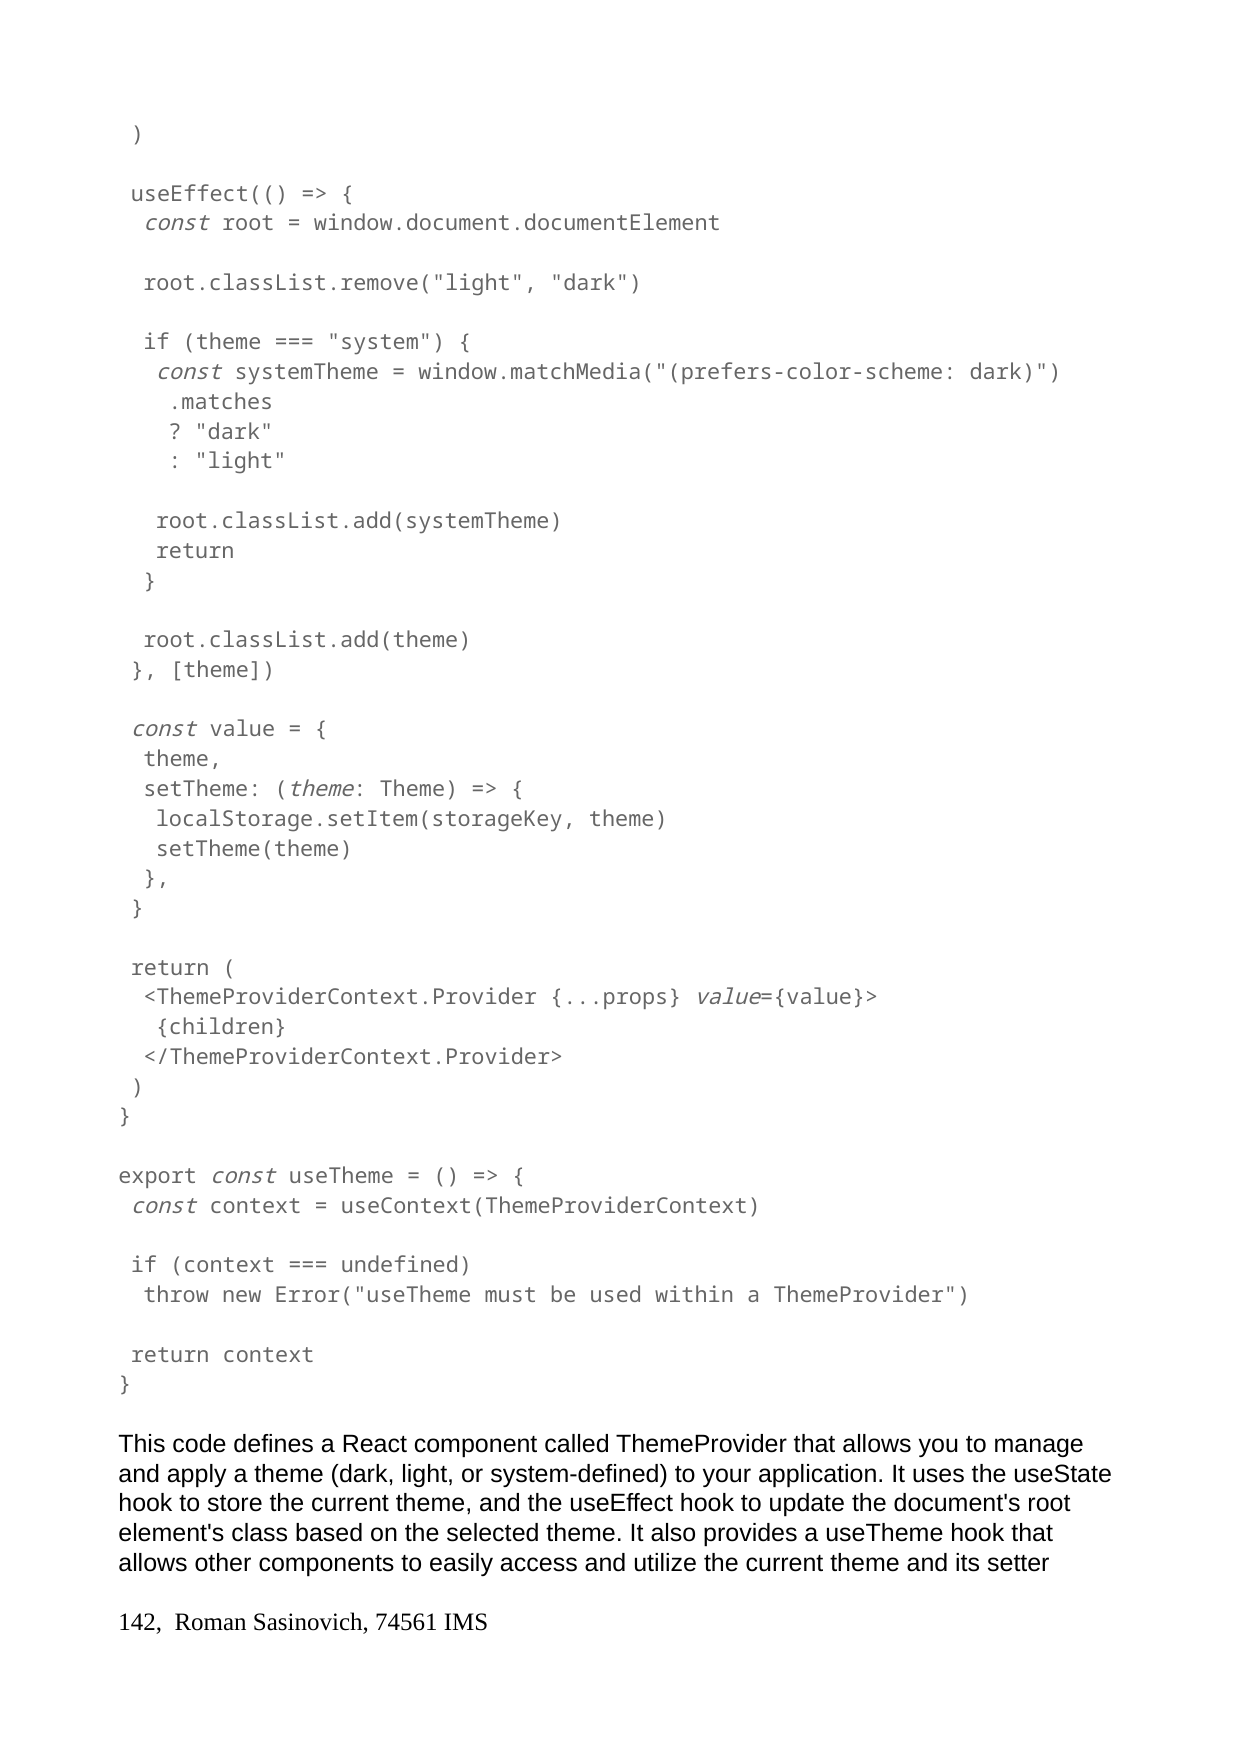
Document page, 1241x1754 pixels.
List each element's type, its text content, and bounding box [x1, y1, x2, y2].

text } [118, 564, 1122, 594]
text const systemTheme = window.matchMedia("(prefers-color-scheme: dark)") [118, 356, 1122, 386]
text : "light" [118, 446, 1122, 475]
text }, [theme]) [118, 654, 1122, 684]
text ) [118, 118, 1122, 148]
text } [118, 892, 1122, 922]
text const root = window.document.documentElement [118, 207, 1122, 237]
text theme, [118, 743, 1122, 773]
text }, [118, 862, 1122, 892]
text root.classList.remove("light", "dark") [118, 267, 1122, 297]
text ) [118, 1071, 1122, 1101]
text if (context === undefined) [118, 1249, 1122, 1279]
text localStorage.setItem(storageKey, theme) [118, 803, 1122, 832]
text .matches [118, 386, 1122, 416]
text return ( [118, 952, 1122, 981]
text </ThemeProviderContext.Provider> [118, 1041, 1122, 1071]
text export const useTheme = () => { [118, 1160, 1122, 1190]
text root.classList.add(theme) [118, 624, 1122, 654]
text root.classList.add(systemTheme) [118, 505, 1122, 535]
text return [118, 535, 1122, 564]
text setTheme: (theme: Theme) => { [118, 773, 1122, 803]
text setTheme(theme) [118, 832, 1122, 862]
text return context [118, 1338, 1122, 1368]
text This code defines a React component called ThemeProvider that allows you to manage and apply a theme (dark, light, or system-defined) to your application. It uses the useState hook to store the current theme, and the useEffect hook to update the document's root element's class based on the selected theme. It also provides a useTheme hook that allows other components to easily access and utilize the current theme and its setter [118, 1428, 1122, 1576]
text if (theme === "system") { [118, 326, 1122, 356]
text const value = { [118, 713, 1122, 743]
text <ThemeProviderContext.Provider {...props} value={value}> [118, 981, 1122, 1011]
text ? "dark" [118, 416, 1122, 446]
text const context = useContext(ThemeProviderContext) [118, 1190, 1122, 1219]
text {children} [118, 1011, 1122, 1041]
text useEffect(() => { [118, 178, 1122, 207]
text } [118, 1101, 1122, 1130]
text } [118, 1368, 1122, 1398]
text throw new Error("useTheme must be used within a ThemeProvider") [118, 1279, 1122, 1309]
